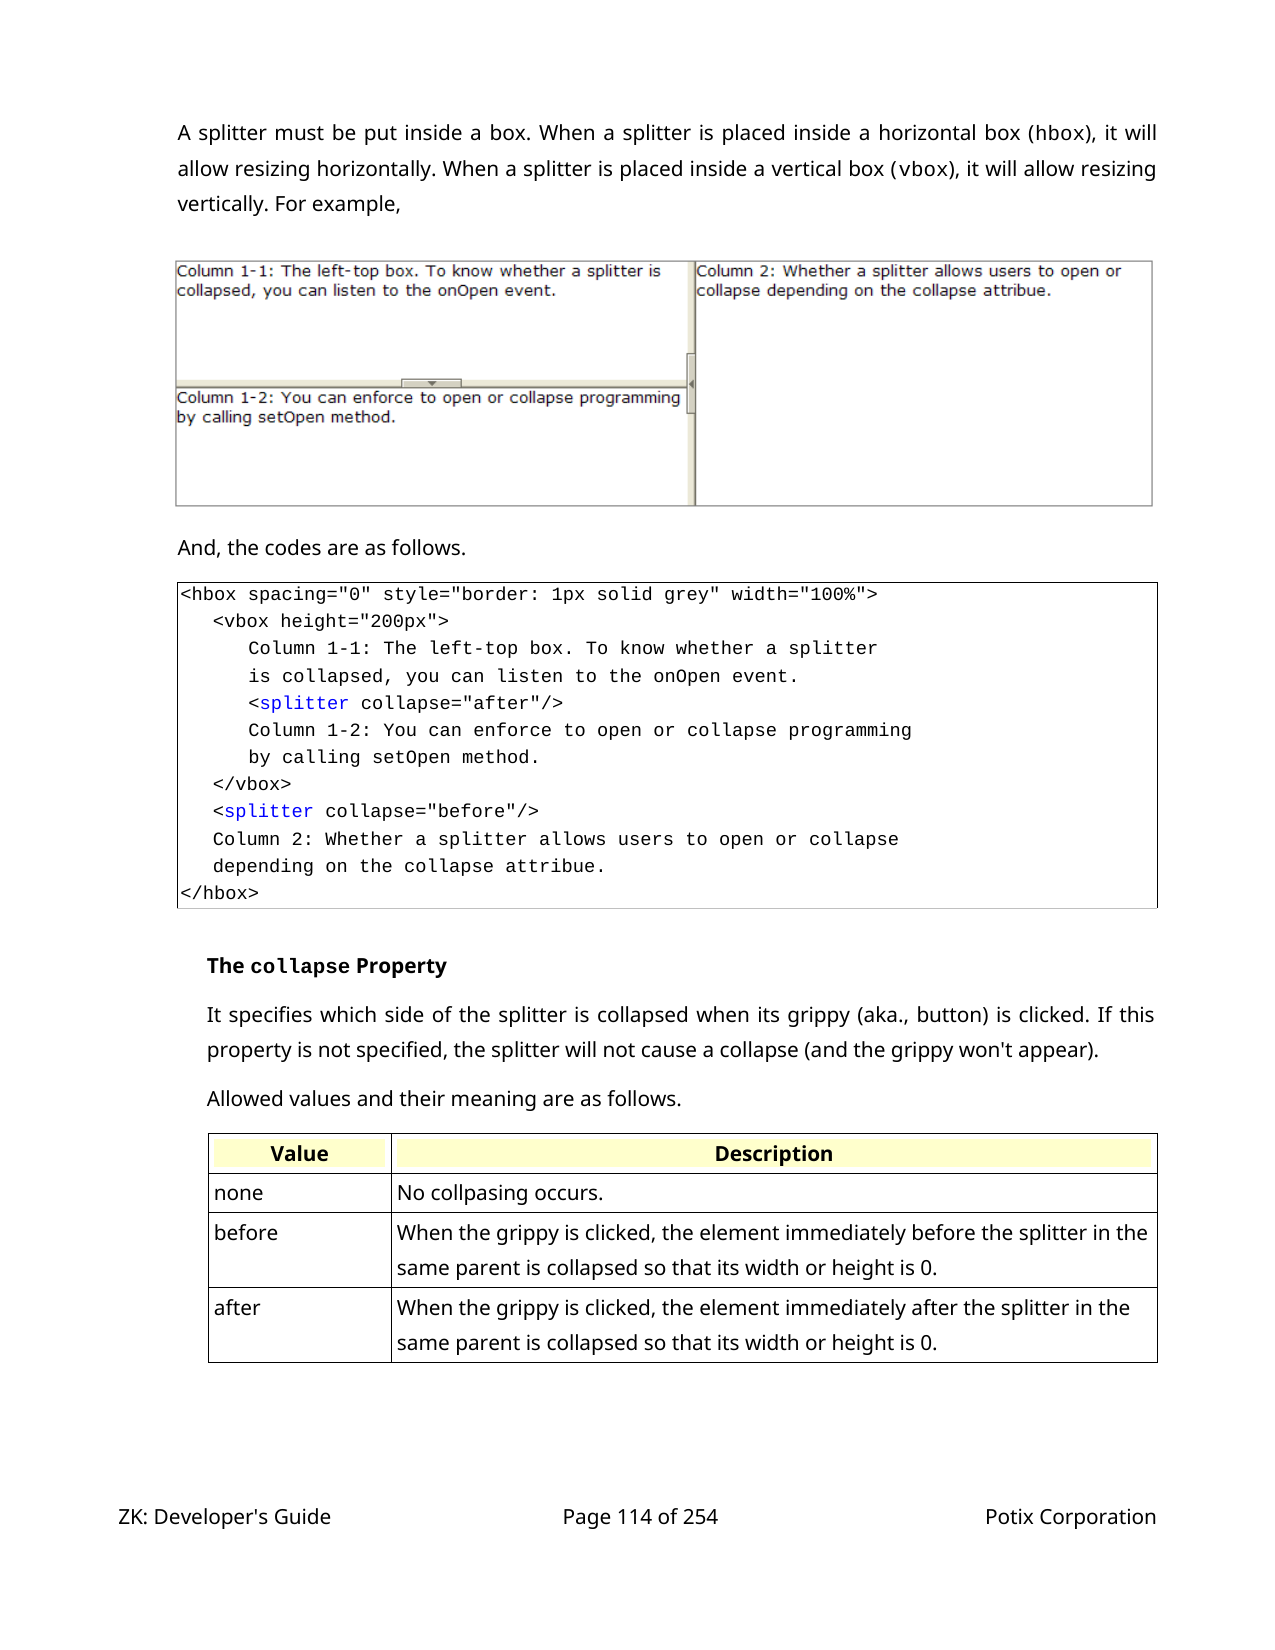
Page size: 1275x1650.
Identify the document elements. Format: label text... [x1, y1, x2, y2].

text </hbox> [178, 881, 1157, 908]
table_cell No collpasing occurs. [392, 1174, 1157, 1212]
text A splitter must be put inside a box. When a splitter is placed inside a horizontal box (hbox), it will allow resizing horizontally. When a splitter is placed inside a vertical box (vbox), it will allow resizing vertically. For example, [177, 118, 1157, 217]
text is collapsed, you can listen to the onOpen event. [178, 663, 1157, 688]
text </vbox> [178, 772, 1157, 796]
picture [173, 257, 1154, 509]
table_cell before [209, 1213, 391, 1287]
table_cell When the grippy is clicked, the element immediately before the splitter in the same parent is collapsed so that its width or height is 0. [392, 1213, 1157, 1287]
text <splitter collapse="after"/> [178, 691, 1157, 715]
text <hbox spacing="0" style="border: 1px solid grey" width="100%"> [178, 583, 1157, 606]
table_header Description [392, 1134, 1157, 1173]
text depending on the collapse attribue. [178, 854, 1157, 878]
text Column 2: Whether a splitter allows users to open or collapse [178, 827, 1157, 851]
text And, the codes are as follows. [177, 533, 1157, 561]
text by calling setOpen method. [178, 745, 1157, 769]
table_cell none [209, 1174, 391, 1212]
text Column 1-1: The left-top box. To know whether a splitter [178, 636, 1157, 661]
text <vbox height="200px"> [178, 609, 1157, 633]
text It specifies which side of the splitter is collapsed when its grippy (aka., button) is clicked. If this property is not specified, the splitter will not cause a collapse (and the grippy won't appear). [207, 1000, 1157, 1063]
subtitle The collapse Property [207, 951, 1157, 979]
text <splitter collapse="before"/> [178, 799, 1157, 824]
table_header Value [209, 1134, 391, 1173]
table_cell When the grippy is clicked, the element immediately after the splitter in the same parent is collapsed so that its width or height is 0. [392, 1288, 1157, 1362]
text Allowed values and their meaning are as follows. [207, 1084, 1157, 1112]
table_cell after [209, 1288, 391, 1362]
text Column 1-2: You can enforce to open or collapse programming [178, 718, 1157, 742]
